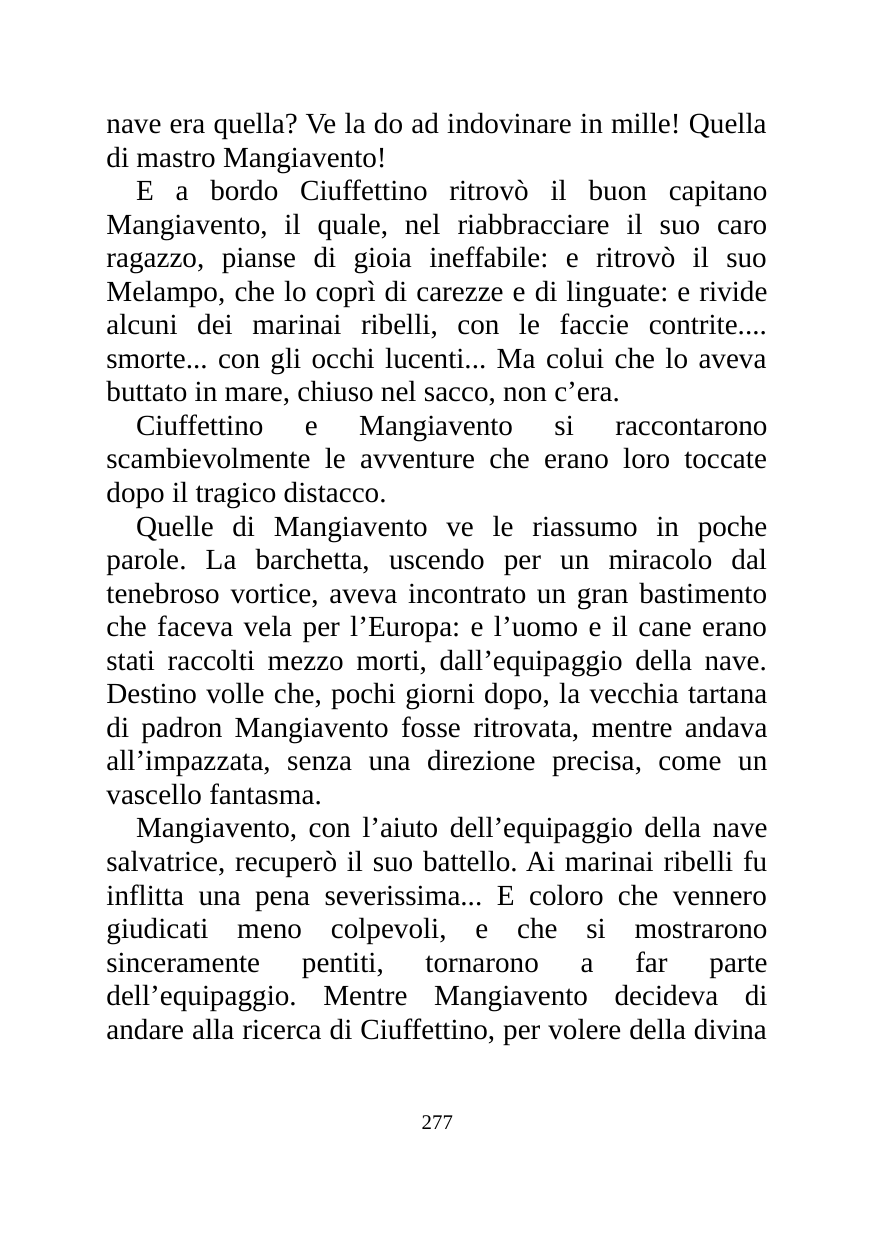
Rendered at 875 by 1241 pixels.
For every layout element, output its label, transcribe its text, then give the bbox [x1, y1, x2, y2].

text Mangiavento, con l’aiuto dell’equipaggio della nave salvatrice, recuperò il suo battello. Ai marinai ribelli fu inflitta una pena severissima... E coloro che vennero giudicati meno colpevoli, e che si mostrarono sinceramente pentiti, tornarono a far parte dell’equipaggio. Mentre Mangiavento decideva di andare alla ricerca di Ciuffettino, per volere della divina [106, 811, 768, 1045]
text Ciuffettino e Mangiavento si raccontarono scambievolmente le avventure che erano loro toccate dopo il tragico distacco. [106, 408, 768, 509]
text Quelle di Mangiavento ve le riassumo in poche parole. La barchetta, uscendo per un miracolo dal tenebroso vortice, aveva incontrato un gran bastimento che faceva vela per l’Europa: e l’uomo e il cane erano stati raccolti mezzo morti, dall’equipaggio della nave. Destino volle che, pochi giorni dopo, la vecchia tartana di padron Mangiavento fosse ritrovata, mentre andava all’impazzata, senza una direzione precisa, come un vascello fantasma. [106, 509, 768, 811]
text E a bordo Ciuffettino ritrovò il buon capitano Mangiavento, il quale, nel riabbracciare il suo caro ragazzo, pianse di gioia ineffabile: e ritrovò il suo Melampo, che lo coprì di carezze e di linguate: e rivide alcuni dei marinai ribelli, con le faccie contrite.... smorte... con gli occhi lucenti... Ma colui che lo aveva buttato in mare, chiuso nel sacco, non c’era. [106, 173, 768, 408]
text nave era quella? Ve la do ad indovinare in mille! Quella di mastro Mangiavento! [106, 106, 768, 173]
